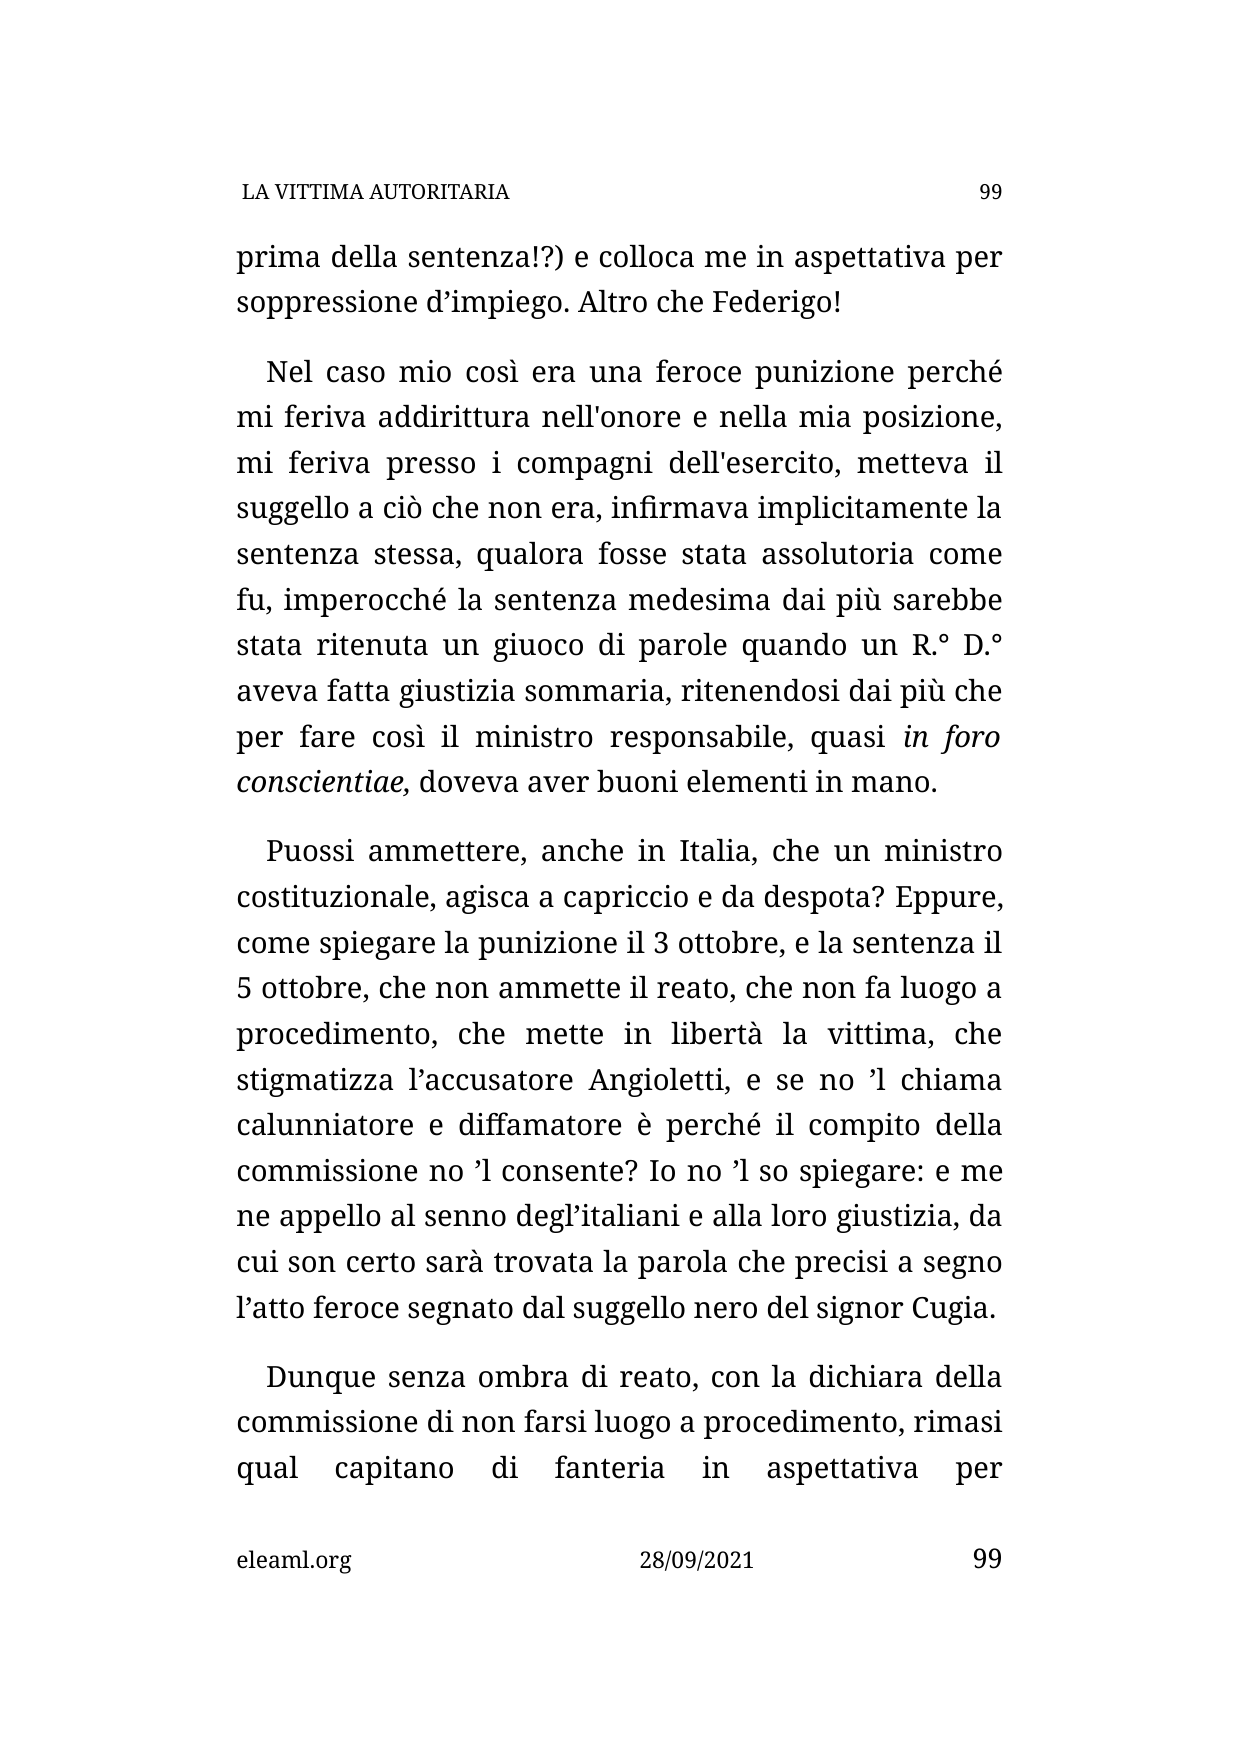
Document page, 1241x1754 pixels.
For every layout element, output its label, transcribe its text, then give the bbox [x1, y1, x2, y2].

text prima della sentenza!?) e colloca me in aspettativa per soppressione d’impiego. Altro che Federigo! [236, 236, 1004, 321]
text Puossi ammettere, anche in Italia, che un ministro costituzionale, agisca a capriccio e da despota? Eppure, come spiegare la punizione il 3 ottobre, e la sentenza il 5 ottobre, che non ammette il reato, che non fa luogo a procedimento, che mette in libertà la vittima, che stigmatizza l’accusatore Angioletti, e se no ’l chiama calunniatore e diffamatore è perché il compito della commissione no ’l consente? Io no ’l so spiegare: e me ne appello al senno degl’italiani e alla loro giustizia, da cui son certo sarà trovata la parola che precisi a segno l’atto feroce segnato dal suggello nero del signor Cugia. [236, 831, 1004, 1327]
text Nel caso mio così era una feroce punizione perché mi feriva addirittura nell'onore e nella mia posizione, mi feriva presso i compagni dell'esercito, metteva il suggello a ciò che non era, infirmava implicitamente la sentenza stessa, qualora fosse stata assolutoria come fu, imperocché la sentenza medesima dai più sarebbe stata ritenuta un giuoco di parole quando un R.° D.° aveva fatta giustizia sommaria, ritenendosi dai più che per fare così il ministro responsabile, quasi in foro conscientiae, doveva aver buoni elementi in mano. [236, 351, 1004, 801]
text Dunque senza ombra di reato, con la dichiara della commissione di non farsi luogo a procedimento, rimasi qual capitano di fanteria in aspettativa per [236, 1356, 1004, 1487]
